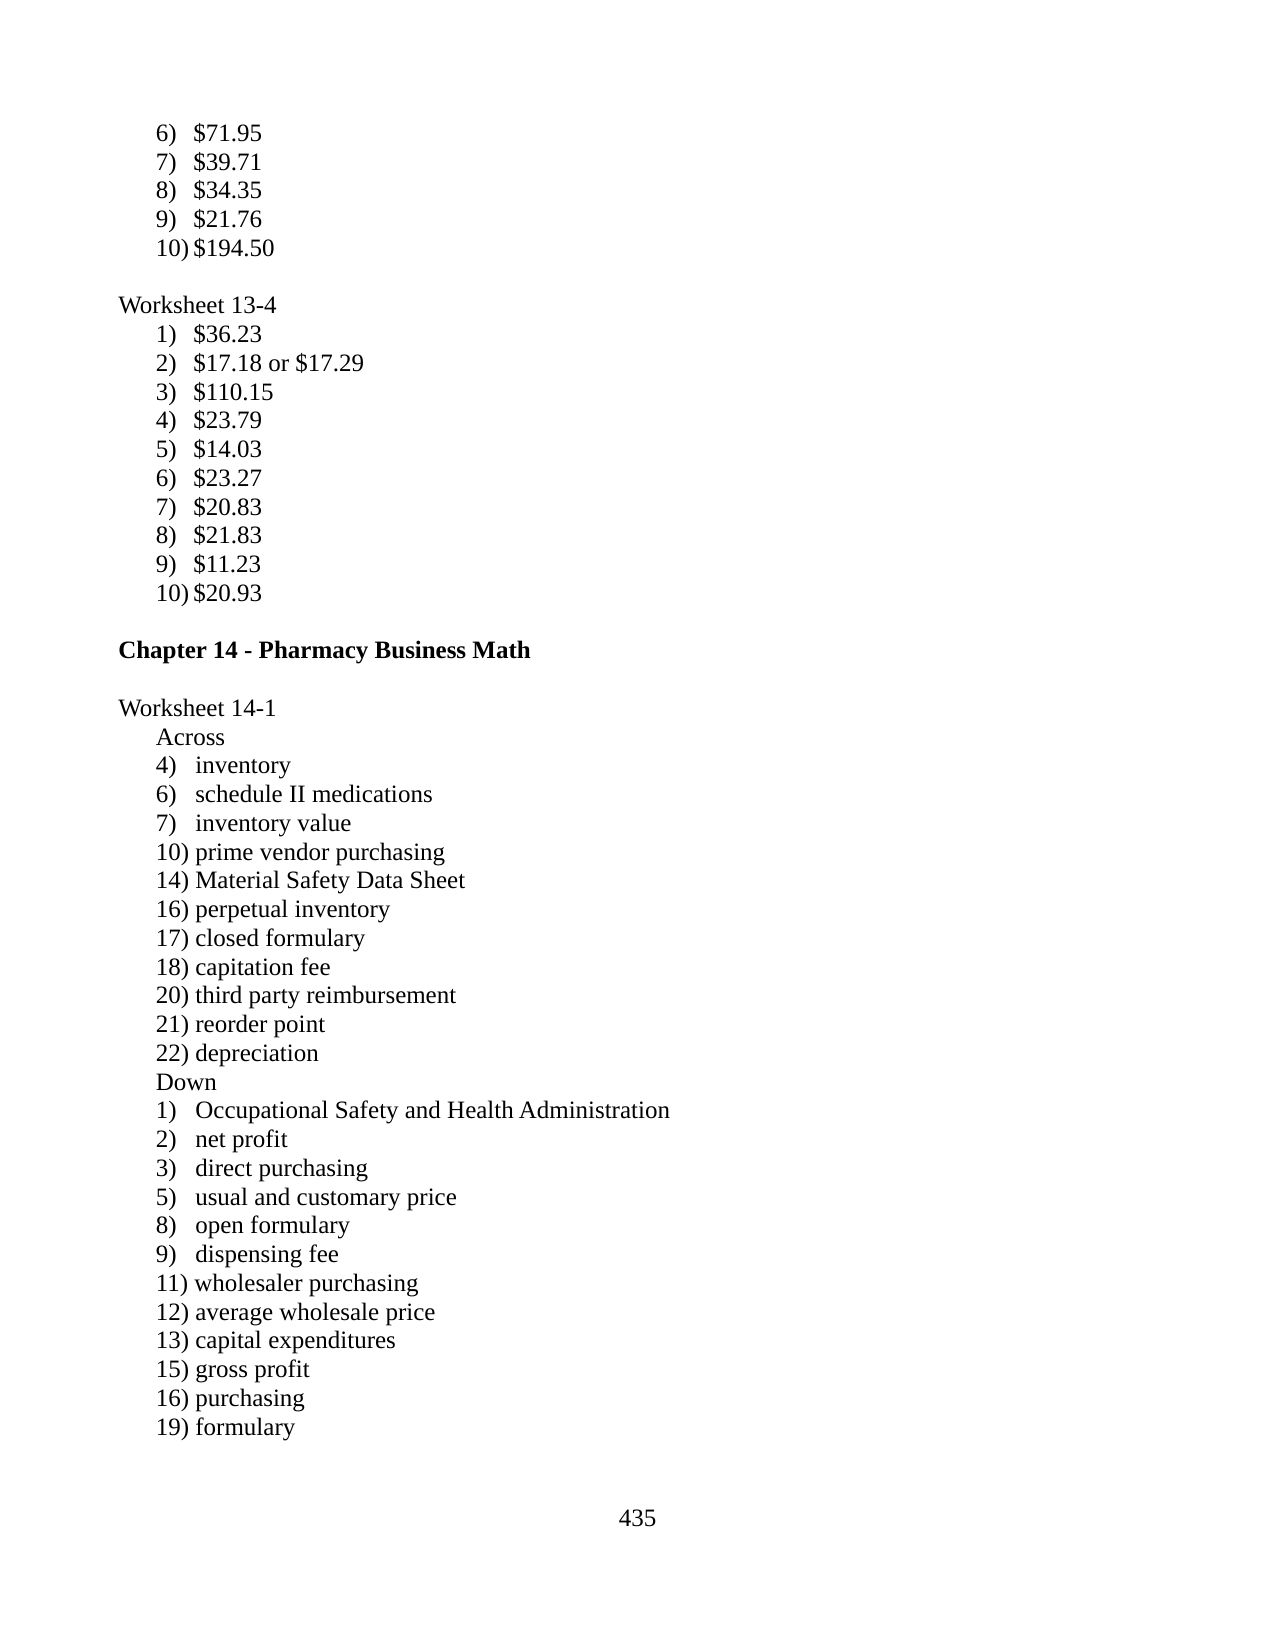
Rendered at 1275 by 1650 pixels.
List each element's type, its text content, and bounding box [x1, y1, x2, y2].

text 4) inventory [156, 751, 1157, 779]
text 15) gross profit [156, 1354, 1157, 1383]
text 22) depreciation [156, 1038, 1157, 1067]
text 5) usual and customary price [156, 1182, 1157, 1211]
text 12) average wholesale price [156, 1297, 1157, 1326]
text Across [156, 722, 1157, 751]
list $71.95 [156, 118, 1157, 147]
text 2) net profit [156, 1124, 1157, 1153]
list $110.15 [156, 377, 1157, 406]
text 3) direct purchasing [156, 1153, 1157, 1182]
text Worksheet 14-1 [118, 693, 1157, 722]
text 11) wholesaler purchasing [156, 1268, 1157, 1297]
text 21) reorder point [156, 1009, 1157, 1038]
text 8) open formulary [156, 1211, 1157, 1239]
list $14.03 [156, 434, 1157, 463]
text 7) inventory value [156, 808, 1157, 837]
text 9) dispensing fee [156, 1239, 1157, 1268]
text Chapter 14 - Pharmacy Business Math [118, 636, 1157, 664]
text 20) third party reimbursement [156, 981, 1157, 1009]
text 19) formulary [156, 1412, 1157, 1441]
text 16) perpetual inventory [156, 894, 1157, 923]
list $17.18 or $17.29 [156, 348, 1157, 377]
text 17) closed formulary [156, 923, 1157, 952]
list $34.35 [156, 176, 1157, 204]
list $36.23 [156, 319, 1157, 348]
list $21.83 [156, 521, 1157, 549]
text 13) capital expenditures [156, 1326, 1157, 1354]
list $20.93 [156, 578, 1157, 607]
text 14) Material Safety Data Sheet [156, 866, 1157, 894]
text 16) purchasing [156, 1383, 1157, 1412]
list $21.76 [156, 204, 1157, 233]
list $194.50 [156, 233, 1157, 262]
list $23.79 [156, 406, 1157, 434]
text Worksheet 13-4 [118, 291, 1157, 319]
list $20.83 [156, 492, 1157, 521]
text Down [156, 1067, 1157, 1096]
list $11.23 [156, 549, 1157, 578]
text 1) Occupational Safety and Health Administration [156, 1096, 1157, 1124]
list $39.71 [156, 147, 1157, 176]
text 18) capitation fee [156, 952, 1157, 981]
text 6) schedule II medications [156, 779, 1157, 808]
list $23.27 [156, 463, 1157, 492]
text 10) prime vendor purchasing [156, 837, 1157, 866]
